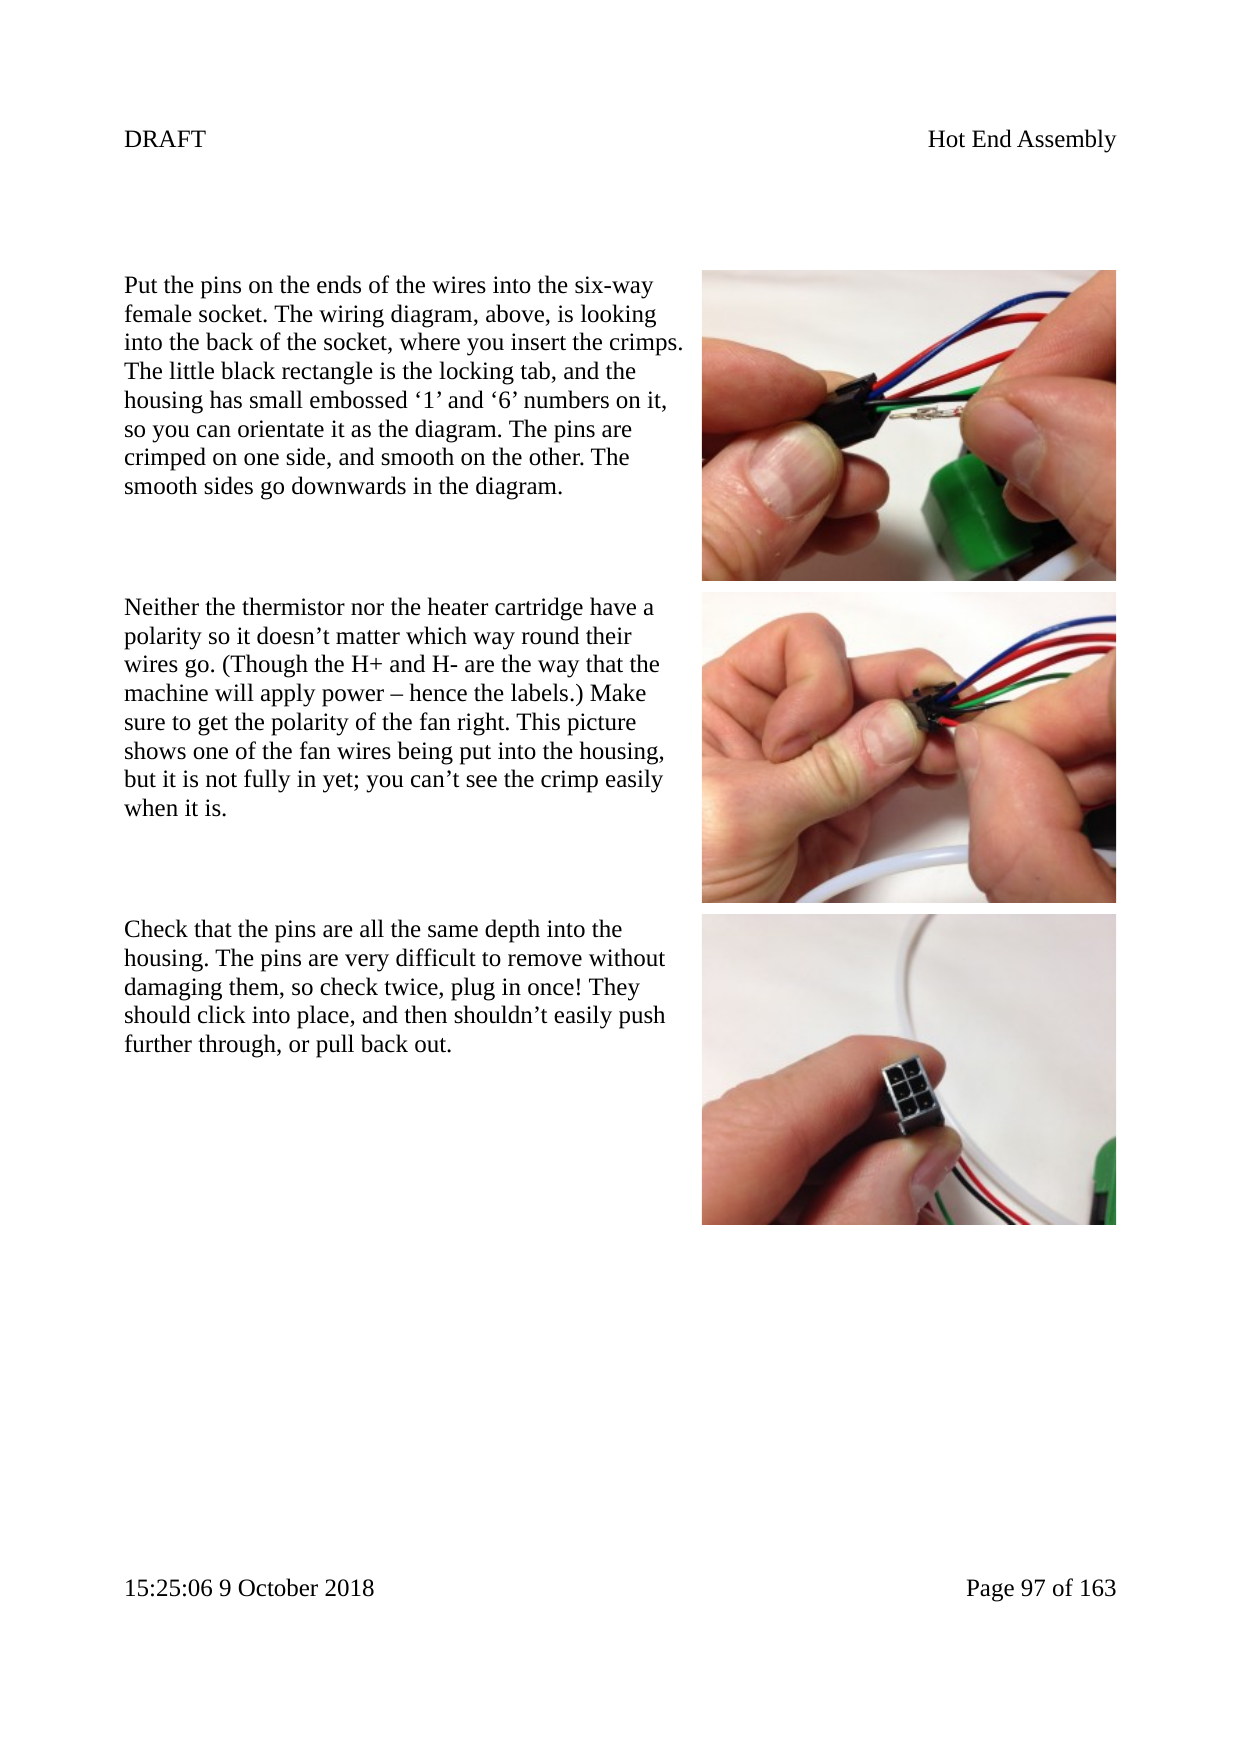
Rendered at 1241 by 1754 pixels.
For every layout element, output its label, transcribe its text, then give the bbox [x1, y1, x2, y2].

picture [701, 914, 1117, 1225]
table_cell Check that the pins are all the same depth into the housing. The pins are very difficult to remove without damaging them, so check twice, plug in once! They should click into place, and then shouldn’t easily push further through, or pull back out. [118, 909, 696, 1231]
table_cell [696, 909, 1122, 1231]
picture [701, 270, 1117, 581]
picture [701, 592, 1117, 903]
table_cell Neither the thermistor nor the heater cartridge have a polarity so it doesn’t matter which way round their wires go. (Though the H+ and H- are the way that the machine will apply power – hence the labels.) Make sure to get the polarity of the fan right. This picture shows one of the fan wires being put into the housing, but it is not fully in yet; you can’t see the crimp easily when it is. [118, 586, 696, 908]
table_header [696, 264, 1122, 586]
table_header Put the pins on the ends of the wires into the six-way female socket. The wiring diagram, above, is looking into the back of the socket, where you insert the crimps. The little black rectangle is the locking tab, and the housing has small embossed ‘1’ and ‘6’ numbers on it, so you can orientate it as the diagram. The pins are crimped on one side, and smooth on the other. The smooth sides go downwards in the diagram. [118, 264, 696, 586]
table_cell [696, 586, 1122, 908]
